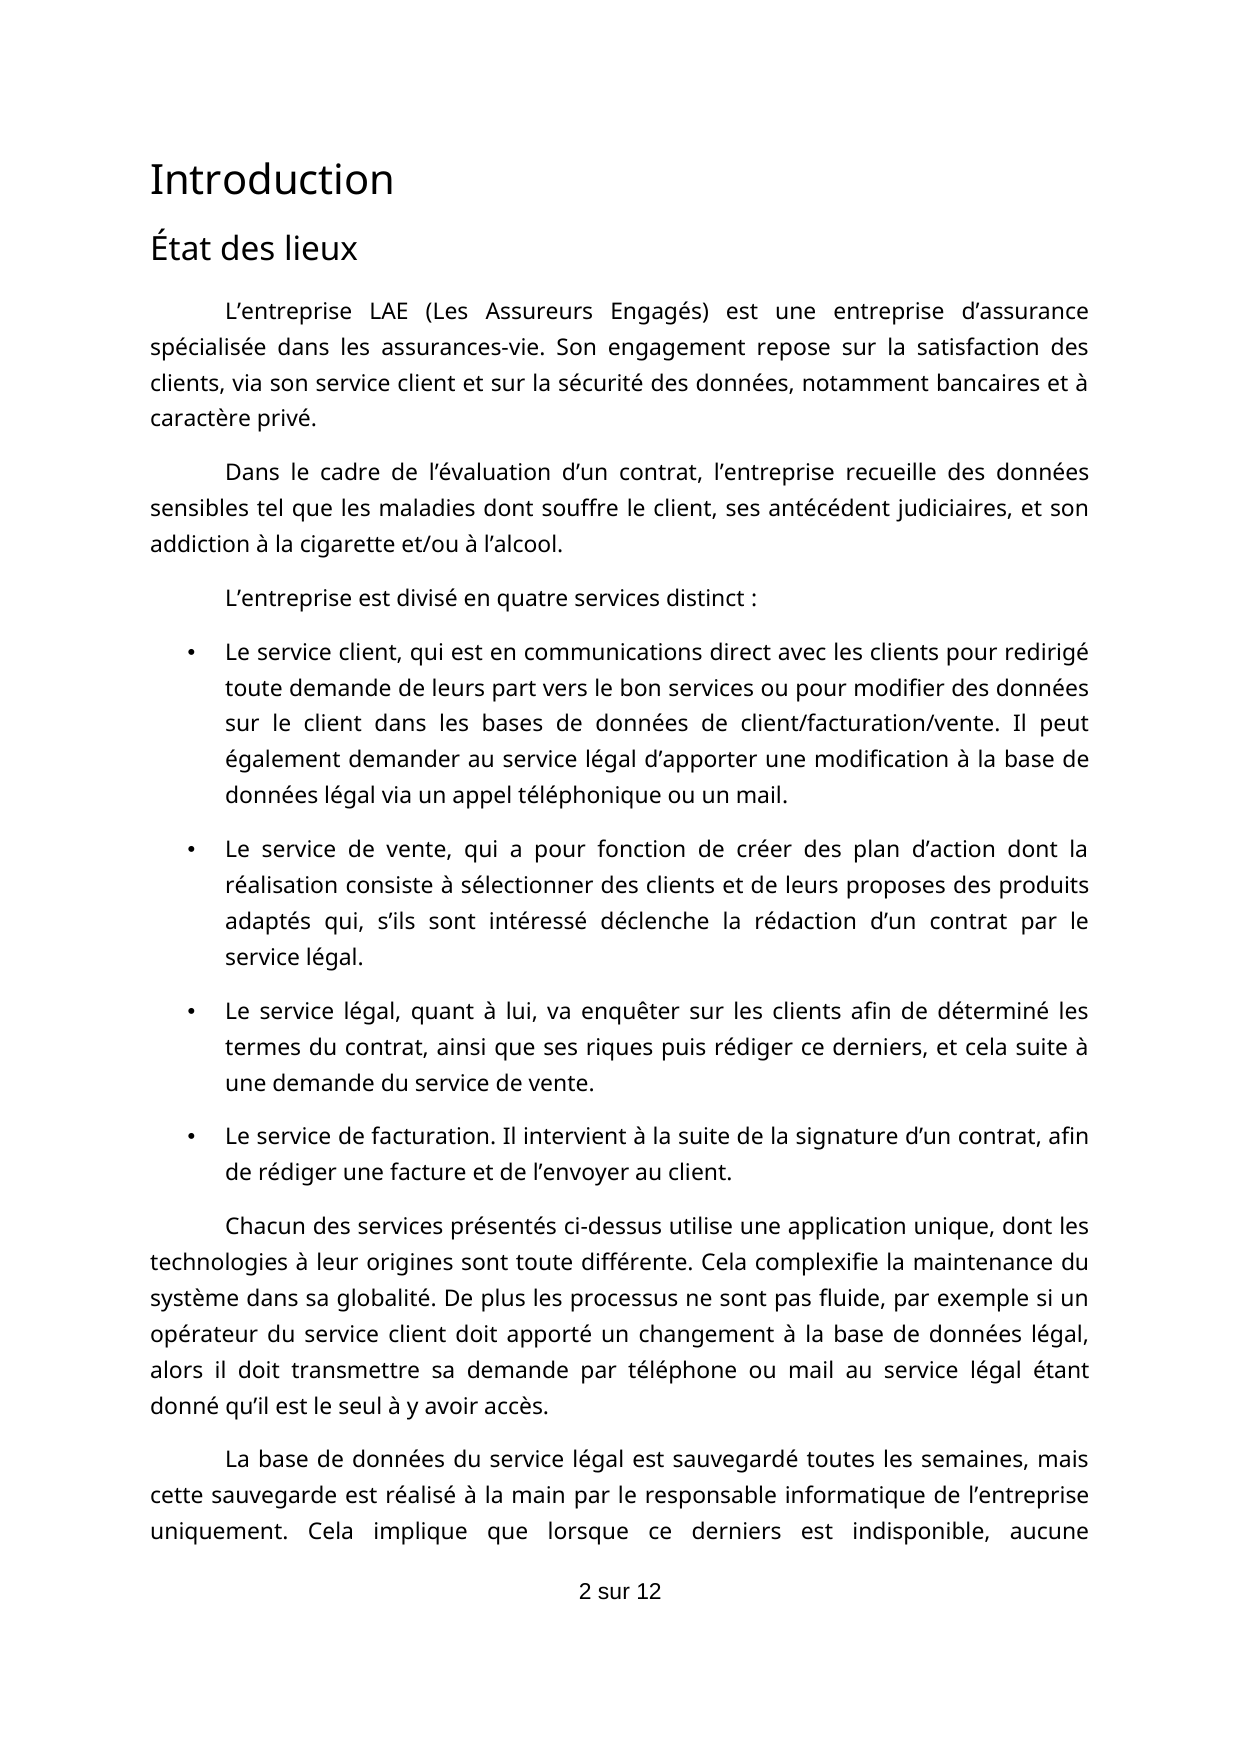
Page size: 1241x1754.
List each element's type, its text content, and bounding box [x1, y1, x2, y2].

text L’entreprise LAE (Les Assureurs Engagés) est une entreprise d’assurance spécialisée dans les assurances-vie. Son engagement repose sur la satisfaction des clients, via son service client et sur la sécurité des données, notamment bancaires et à caractère privé. [150, 294, 1090, 434]
text Chacun des services présentés ci-dessus utilise une application unique, dont les technologies à leur origines sont toute différente. Cela complexifie la maintenance du système dans sa globalité. De plus les processus ne sont pas fluide, par exemple si un opérateur du service client doit apporté un changement à la base de données légal, alors il doit transmettre sa demande par téléphone ou mail au service légal étant donné qu’il est le seul à y avoir accès. [150, 1210, 1090, 1421]
list Le service de vente, qui a pour fonction de créer des plan d’action dont la réalisation consiste à sélectionner des clients et de leurs proposes des produits adaptés qui, s’ils sont intéressé déclenche la rédaction d’un contrat par le service légal. [187, 833, 1090, 972]
list Le service client, qui est en communications direct avec les clients pour redirigé toute demande de leurs part vers le bon services ou pour modifier des données sur le client dans les bases de données de client/facturation/vente. Il peut également demander au service légal d’apporter une modification à la base de données légal via un appel téléphonique ou un mail. [187, 636, 1090, 811]
list Le service légal, quant à lui, va enquêter sur les clients afin de déterminé les termes du contrat, ainsi que ses riques puis rédiger ce derniers, et cela suite à une demande du service de vente. [187, 994, 1090, 1098]
subtitle Introduction [150, 150, 1090, 207]
text Dans le cadre de l’évaluation d’un contrat, l’entreprise recueille des données sensibles tel que les maladies dont souffre le client, ses antécédent judiciaires, et son addiction à la cigarette et/ou à l’alcool. [150, 456, 1090, 559]
text La base de données du service légal est sauvegardé toutes les semaines, mais cette sauvegarde est réalisé à la main par le responsable informatique de l’entreprise uniquement. Cela implique que lorsque ce derniers est indisponible, aucune [150, 1443, 1090, 1546]
text État des lieux [150, 224, 1090, 270]
list Le service de facturation. Il intervient à la suite de la signature d’un contrat, afin de rédiger une facture et de l’envoyer au client. [187, 1120, 1090, 1187]
text L’entreprise est divisé en quatre services distinct : [150, 582, 1090, 613]
